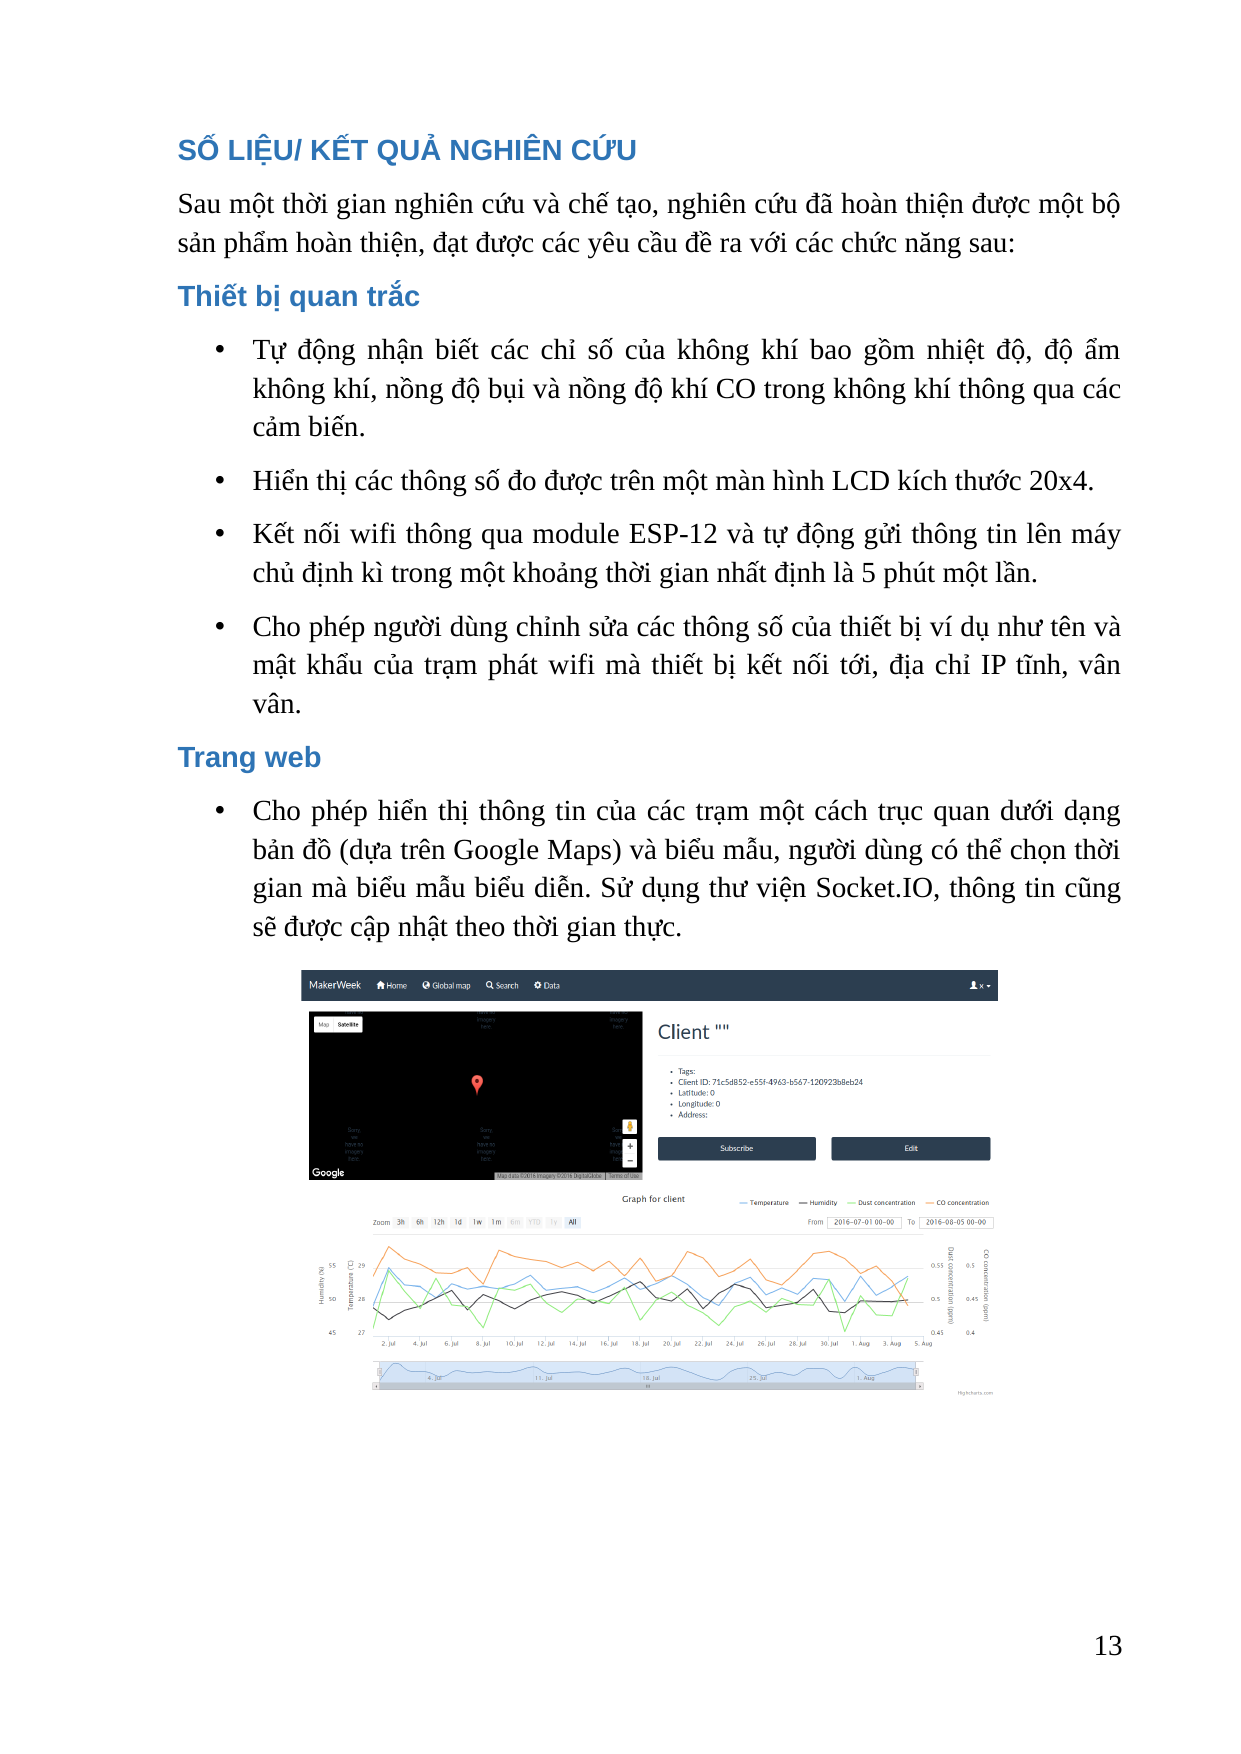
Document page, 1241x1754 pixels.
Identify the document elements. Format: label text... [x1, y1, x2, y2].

list Cho phép hiển thị thông tin của các trạm một cách trục quan dưới dạng bản đồ (dựa trên Google Maps) và biểu mẫu, người dùng có thể chọn thời gian mà biểu mẫu biểu diễn. Sử dụng thư viện Socket.IO, thông tin cũng sẽ được cập nhật theo thời gian thực. [215, 793, 1122, 942]
list Hiển thị các thông số đo được trên một màn hình LCD kích thước 20x4. [215, 463, 1122, 497]
text Sau một thời gian nghiên cứu và chế tạo, nghiên cứu đã hoàn thiện được một bộ sản phẩm hoàn thiện, đạt được các yêu cầu đề ra với các chức năng sau: [177, 187, 1122, 259]
list Cho phép người dùng chỉnh sửa các thông số của thiết bị ví dụ như tên và mật khẩu của trạm phát wifi mà thiết bị kết nối tới, địa chỉ IP tĩnh, vân vân. [215, 609, 1122, 719]
subtitle SỐ LIỆU/ KẾT QUẢ NGHIÊN CỨU [177, 133, 1122, 167]
list Tự động nhận biết các chỉ số của không khí bao gồm nhiệt độ, độ ẩm không khí, nồng độ bụi và nồng độ khí CO trong không khí thông qua các cảm biến. [215, 332, 1122, 443]
picture [301, 970, 998, 1397]
subtitle Thiết bị quan trắc [177, 279, 1122, 312]
list Kết nối wifi thông qua module ESP-12 và tự động gửi thông tin lên máy chủ định kì trong một khoảng thời gian nhất định là 5 phút một lần. [215, 517, 1122, 589]
subtitle Trang web [177, 739, 1122, 773]
